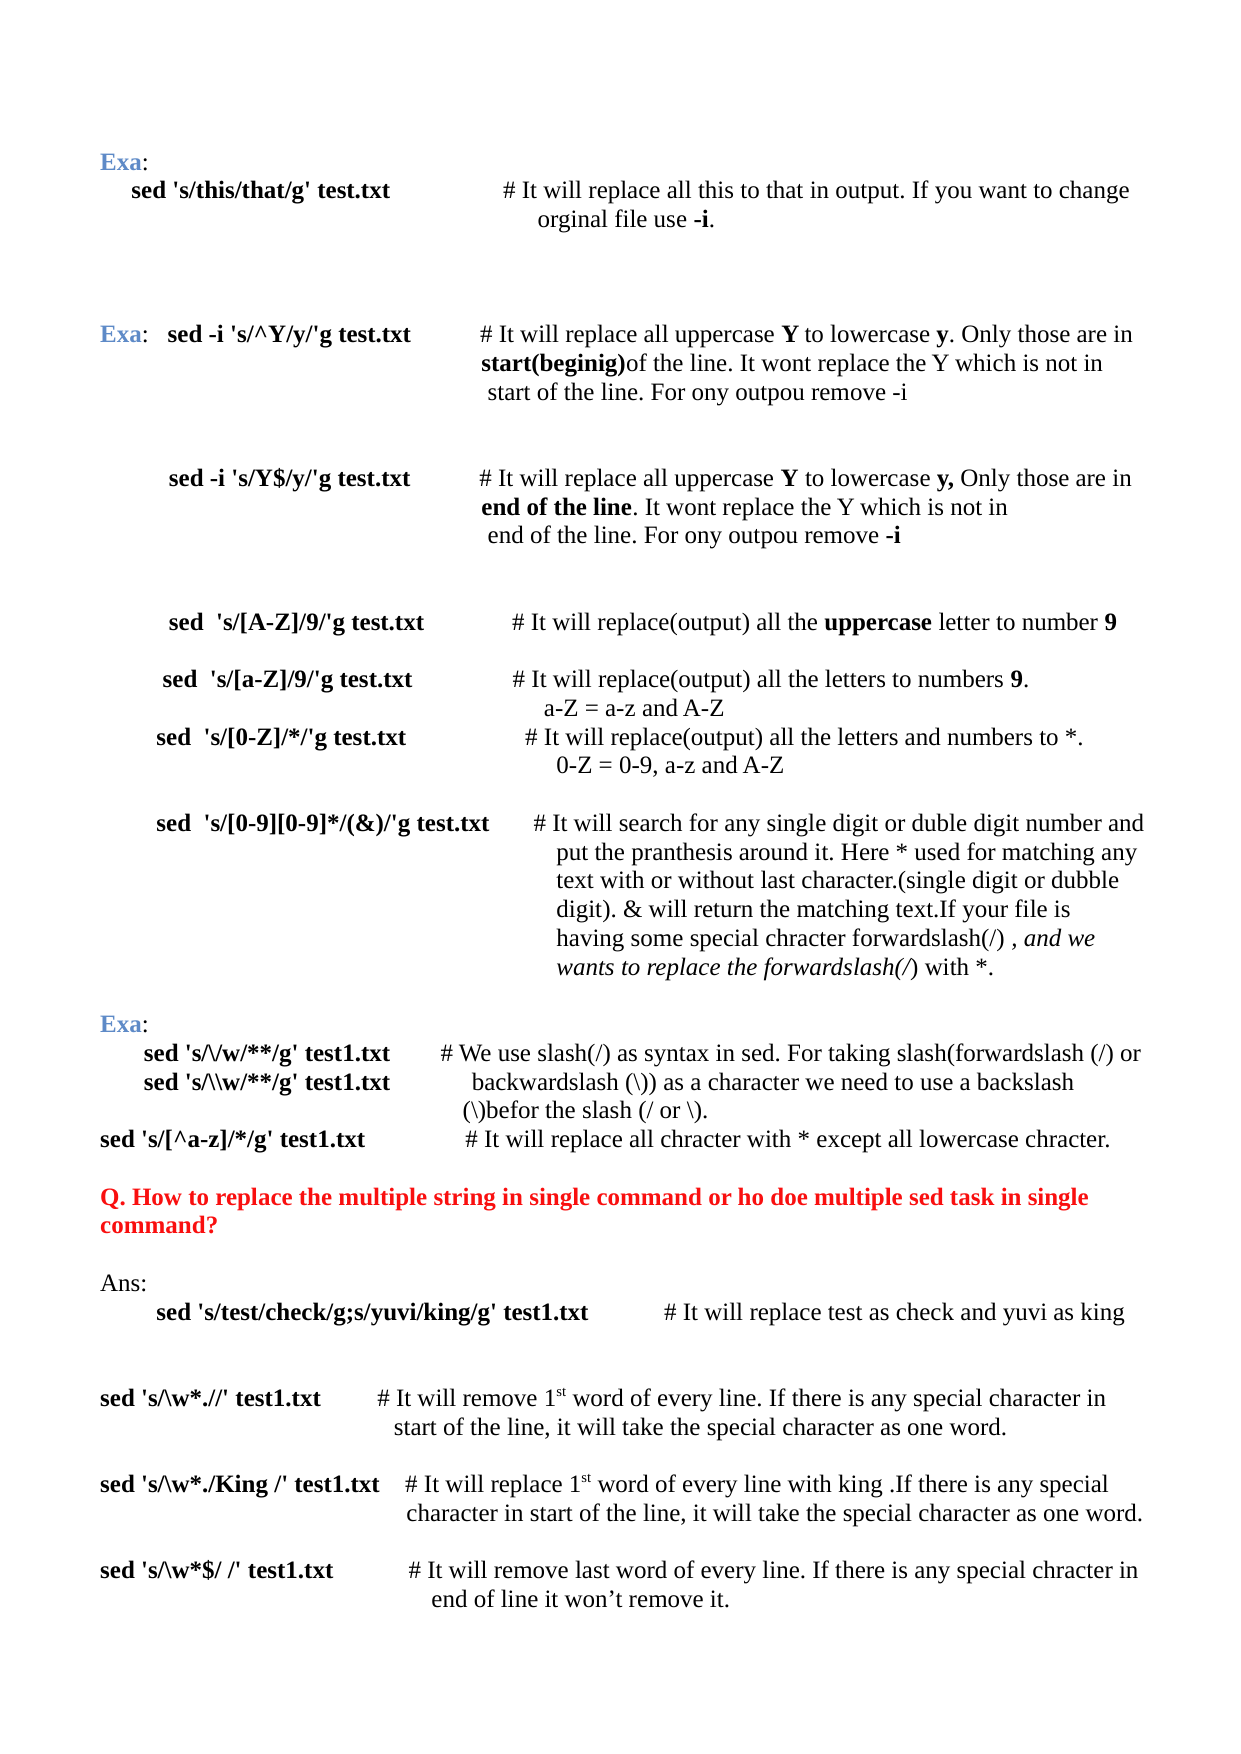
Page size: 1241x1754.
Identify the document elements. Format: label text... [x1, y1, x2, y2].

text wants to replace the forwardslash(/) with *. [100, 952, 1175, 981]
text end of the line. For ony outpou remove -i [100, 521, 1175, 549]
text character in start of the line, it will take the special character as one word. [100, 1498, 1175, 1527]
text sed -i 's/Y$/y/'g test.txt # It will replace all uppercase Y to lowercase y, Only those are in [100, 463, 1175, 492]
text end of the line. It wont replace the Y which is not in [100, 492, 1175, 521]
text sed 's/\w*./King /' test1.txt # It will replace 1st word of every line with king .If there is any special [100, 1469, 1175, 1498]
text sed 's/test/check/g;s/yuvi/king/g' test1.txt # It will replace test as check and yuvi as king [100, 1297, 1175, 1326]
text start of the line. For ony outpou remove -i [100, 377, 1175, 406]
text end of line it won’t remove it. [100, 1584, 1175, 1613]
text sed 's/\\w/**/g' test1.txt backwardslash (\)) as a character we need to use a backslash [100, 1067, 1175, 1096]
text (\)befor the slash (/ or \). [100, 1096, 1175, 1124]
text sed 's/[A-Z]/9/'g test.txt # It will replace(output) all the uppercase letter to number 9 [100, 607, 1175, 636]
text Exa: [100, 147, 1175, 176]
text Exa: [100, 1009, 1175, 1038]
text Q. How to replace the multiple string in single command or ho doe multiple sed task in single command? [100, 1182, 1175, 1239]
text a-Z = a-z and A-Z [100, 693, 1175, 722]
text text with or without last character.(single digit or dubble [100, 866, 1175, 894]
text sed 's/\w*.//' test1.txt # It will remove 1st word of every line. If there is any special character in [100, 1383, 1175, 1412]
text start of the line, it will take the special character as one word. [100, 1412, 1175, 1441]
text sed 's/\w*$/ /' test1.txt # It will remove last word of every line. If there is any special chracter in [100, 1556, 1175, 1584]
text orginal file use -i. [100, 204, 1175, 233]
text sed 's/[a-Z]/9/'g test.txt # It will replace(output) all the letters to numbers 9. [100, 664, 1175, 693]
text 0-Z = 0-9, a-z and A-Z [100, 751, 1175, 779]
text having some special chracter forwardslash(/) , and we [100, 923, 1175, 952]
text digit). & will return the matching text.If your file is [100, 894, 1175, 923]
text sed 's/\/w/**/g' test1.txt # We use slash(/) as syntax in sed. For taking slash(forwardslash (/) or [100, 1038, 1175, 1067]
text Exa: sed -i 's/^Y/y/'g test.txt # It will replace all uppercase Y to lowercase y. Only those are in [100, 319, 1175, 348]
text put the pranthesis around it. Here * used for matching any [100, 837, 1175, 866]
text sed 's/[0-Z]/*/'g test.txt # It will replace(output) all the letters and numbers to *. [100, 722, 1175, 751]
text sed 's/this/that/g' test.txt # It will replace all this to that in output. If you want to change [100, 176, 1175, 204]
text sed 's/[^a-z]/*/g' test1.txt # It will replace all chracter with * except all lowercase chracter. [100, 1124, 1175, 1153]
text sed 's/[0-9][0-9]*/(&)/'g test.txt # It will search for any single digit or duble digit number and [100, 808, 1175, 837]
text Ans: [100, 1268, 1175, 1297]
text start(beginig)of the line. It wont replace the Y which is not in [100, 348, 1175, 377]
